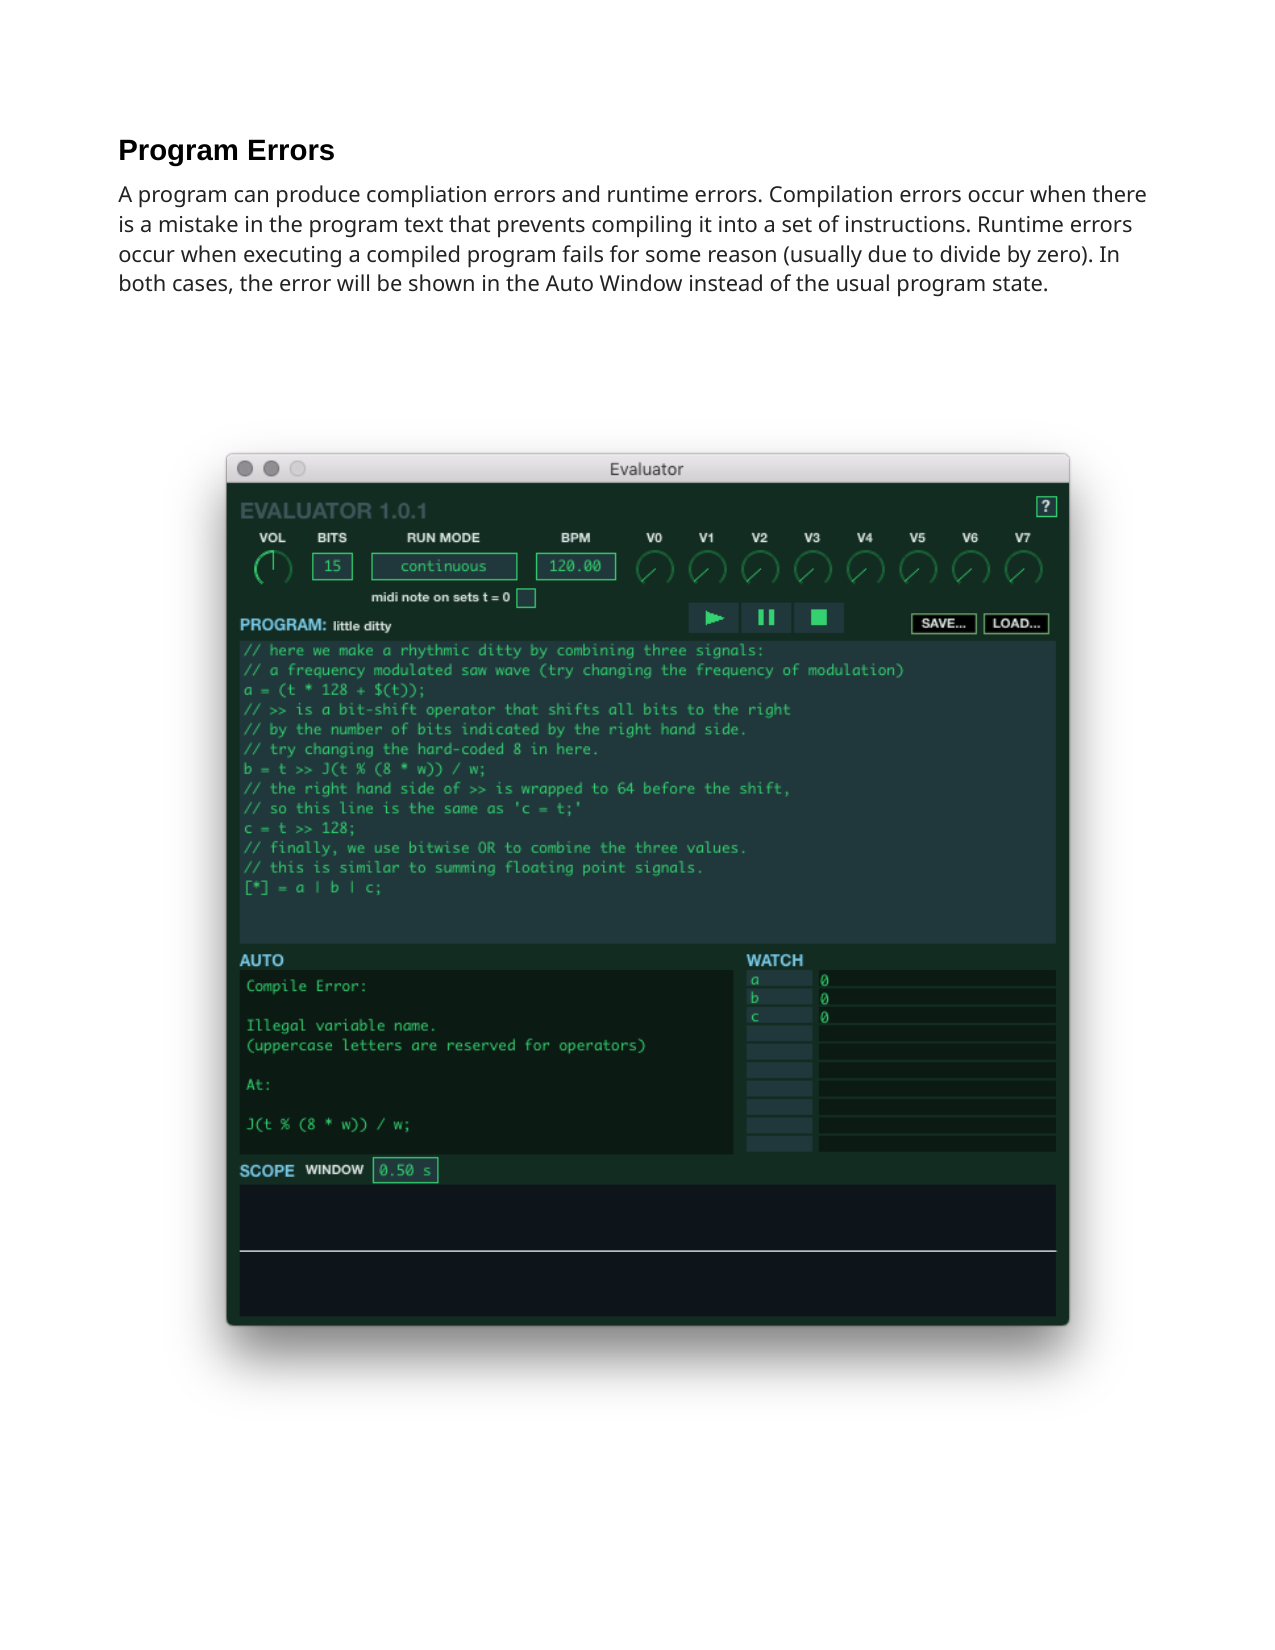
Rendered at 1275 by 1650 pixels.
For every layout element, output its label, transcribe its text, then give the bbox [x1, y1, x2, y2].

text A program can produce compliation errors and runtime errors. Compilation errors occur when there is a mistake in the program text that prevents compiling it into a set of instructions. Runtime errors occur when executing a compiled program fails for some reason (usually due to divide by zero). In both cases, the error will be shown in the Auto Window instead of the usual program state. [118, 179, 1157, 298]
picture [153, 412, 1143, 1431]
subtitle Program Errors [118, 133, 1157, 166]
